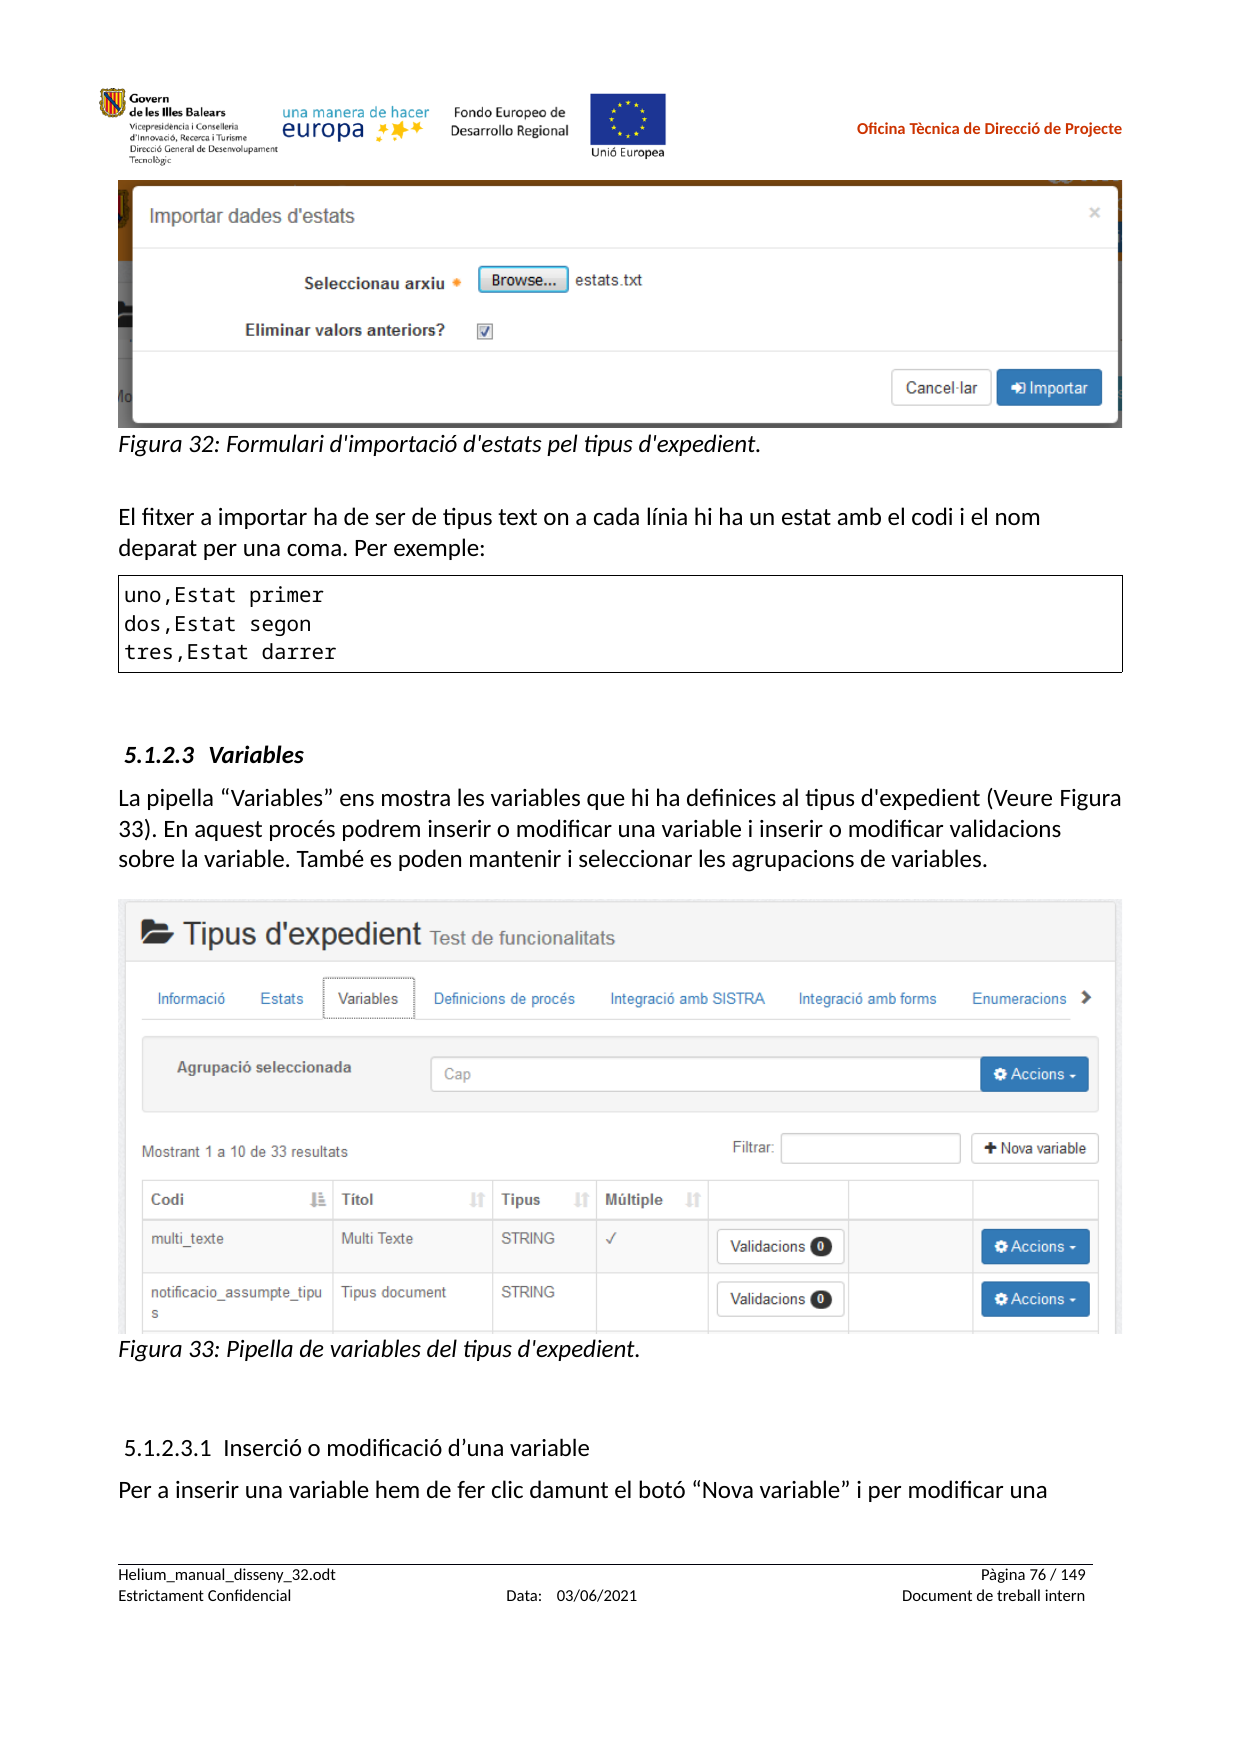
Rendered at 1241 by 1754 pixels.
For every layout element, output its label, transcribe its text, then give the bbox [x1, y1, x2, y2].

text El fitxer a importar ha de ser de tipus text on a cada línia hi ha un estat amb el codi i el nom deparat per una coma. Per exemple: [118, 501, 1122, 562]
picture [99, 87, 668, 166]
text La pipella “Variables” ens mostra les variables que hi ha definices al tipus d'expedient (Veure Figura 33). En aquest procés podrem inserir o modificar una variable i inserir o modificar validacions sobre la variable. També es poden mantenir i seleccionar les agrupacions de variables. [118, 783, 1122, 874]
table_header uno,Estat primer dos,Estat segon tres,Estat darrer [119, 576, 1122, 672]
picture [118, 899, 1123, 1334]
subtitle Variables [118, 740, 1122, 770]
subtitle Inserció o modificació d’una variable [118, 1432, 1122, 1462]
text Figura 32: Formulari d'importació d'estats pel tipus d'expedient. [118, 428, 1122, 458]
picture [118, 180, 1123, 428]
text Figura 33: Pipella de variables del tipus d'expedient. [118, 1334, 1122, 1364]
text Per a inserir una variable hem de fer clic damunt el botó “Nova variable” i per modificar una [118, 1475, 1122, 1505]
